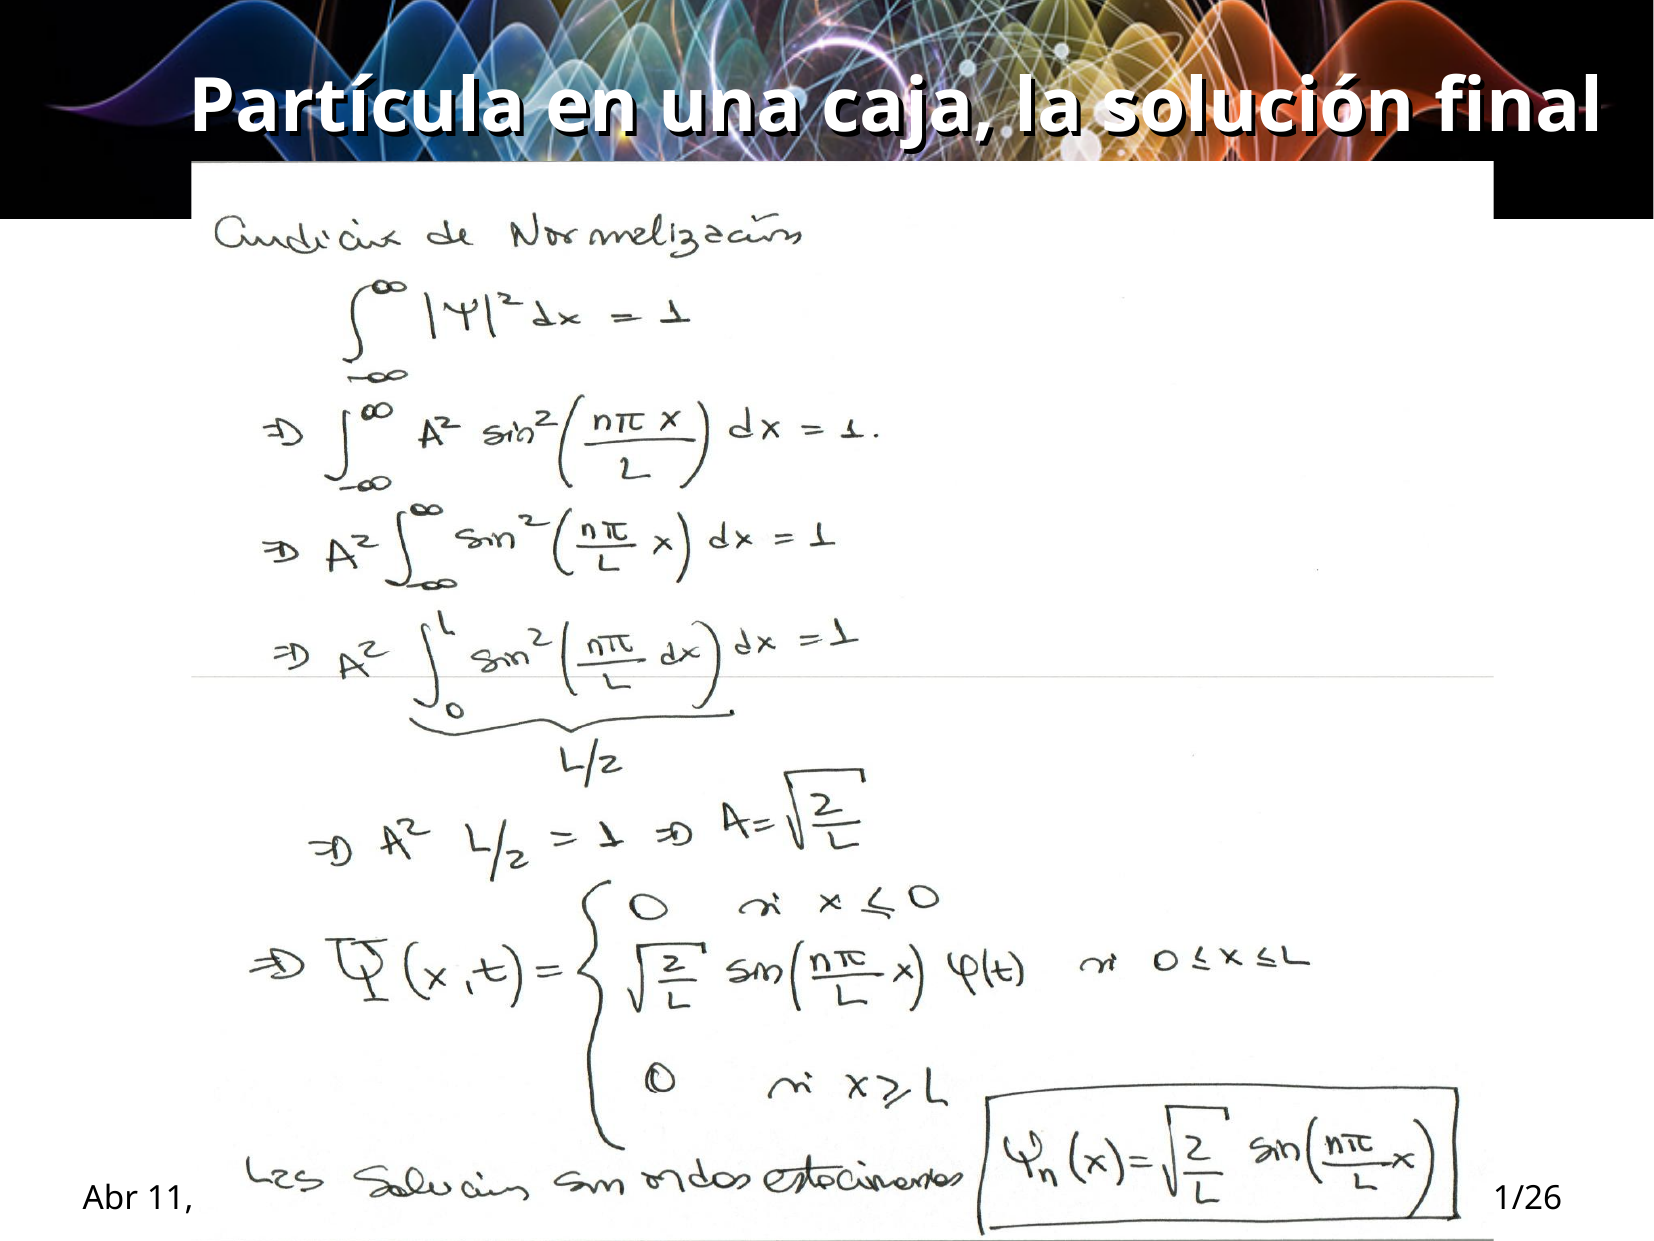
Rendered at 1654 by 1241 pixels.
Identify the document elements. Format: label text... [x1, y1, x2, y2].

title Partícula en una caja, la solución final [45, 15, 1606, 191]
picture [0, 0, 1654, 1241]
